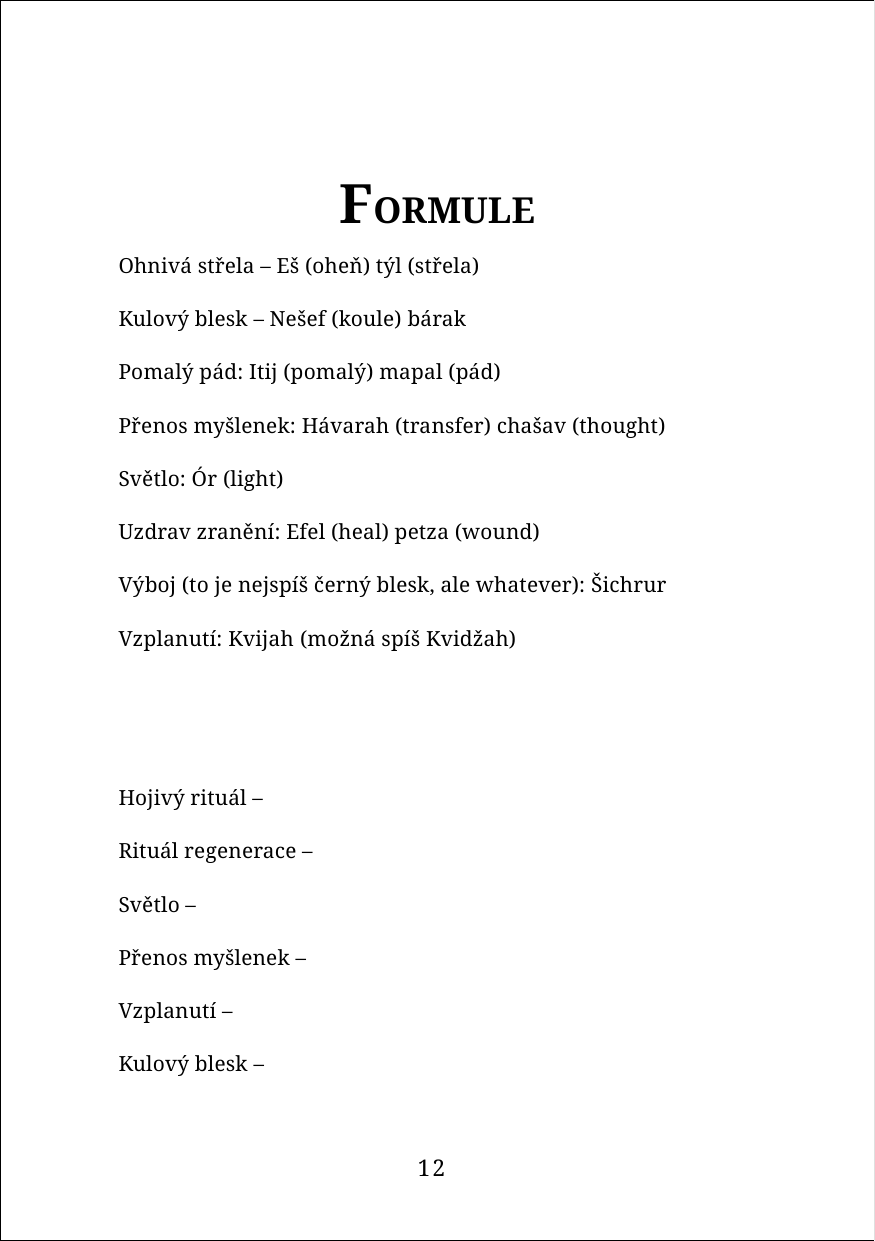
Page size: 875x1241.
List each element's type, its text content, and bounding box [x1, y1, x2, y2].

text Pomalý pád: Itij (pomalý) mapal (pád) [118, 357, 756, 386]
subtitle Formule [118, 166, 756, 239]
text Světlo – [118, 890, 756, 918]
text Přenos myšlenek: Hávarah (transfer) chašav (thought) [118, 411, 756, 439]
text Vzplanutí – [118, 996, 756, 1025]
text Hojivý rituál – [118, 783, 756, 812]
text Výboj (to je nejspíš černý blesk, ale whatever): Šichrur [118, 570, 756, 599]
text Světlo: Ór (light) [118, 464, 756, 492]
text Uzdrav zranění: Efel (heal) petza (wound) [118, 517, 756, 546]
text Vzplanutí: Kvijah (možná spíš Kvidžah) [118, 624, 756, 652]
text Kulový blesk – Nešef (koule) bárak [118, 304, 756, 333]
text Rituál regenerace – [118, 837, 756, 865]
text Kulový blesk – [118, 1049, 756, 1078]
text Přenos myšlenek – [118, 943, 756, 971]
text Ohnivá střela – Eš (oheň) týl (střela) [118, 251, 756, 279]
